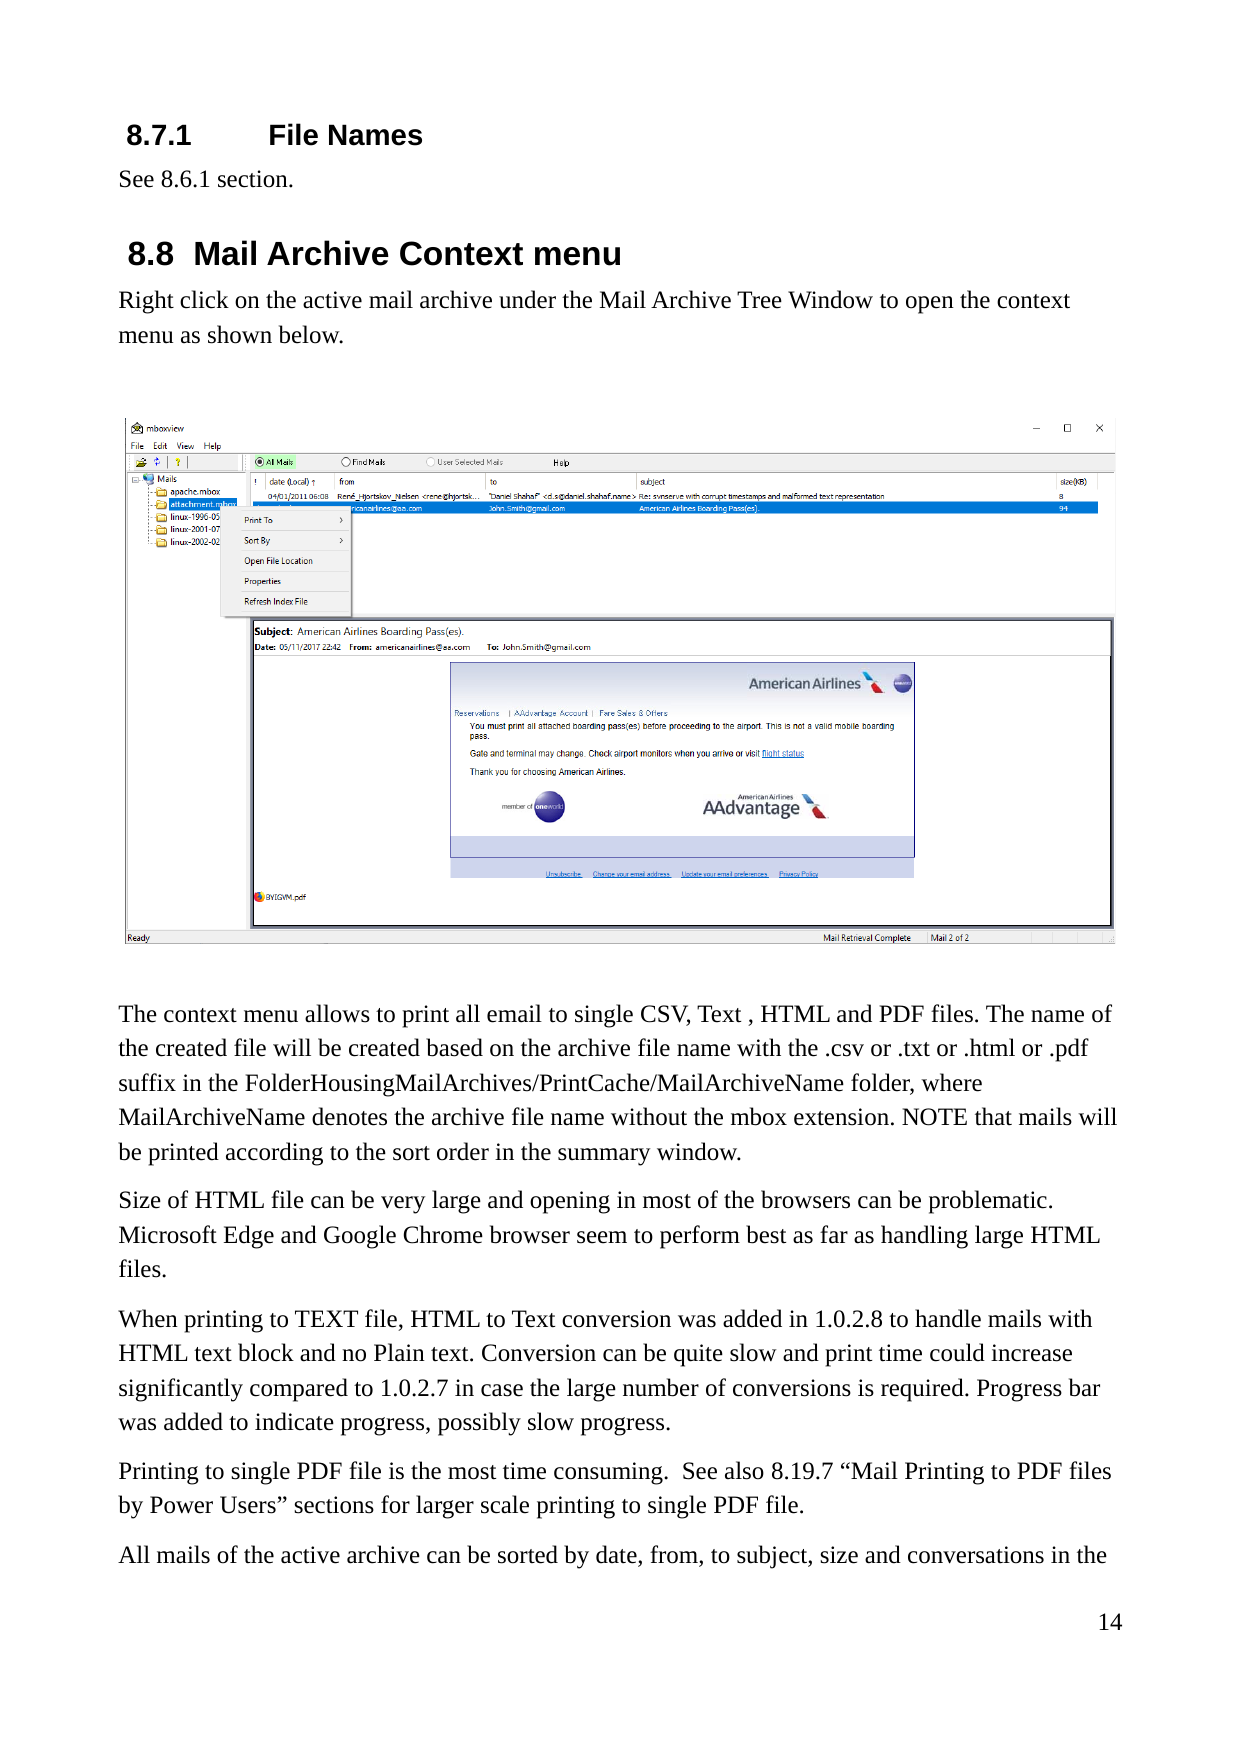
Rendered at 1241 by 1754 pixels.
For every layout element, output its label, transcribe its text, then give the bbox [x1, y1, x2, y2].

picture [125, 418, 1116, 944]
text The context menu allows to print all email to single CSV, Text , HTML and PDF files. The name of the created file will be created based on the archive file name with the .csv or .txt or .html or .pdf suffix in the FolderHousingMailArchives/PrintCache/MailArchiveName folder, where MailArchiveName denotes the archive file name without the mbox extension. NOTE that mails will be printed according to the sort order in the summary window. [118, 999, 1122, 1165]
text All mails of the active archive can be sorted by date, from, to subject, size and conversations in the [118, 1540, 1122, 1568]
subtitle Mail Archive Context menu [118, 234, 1122, 273]
text Right click on the active mail archive under the Mail Archive Tree Window to open the context menu as shown below. [118, 285, 1122, 349]
text Printing to single PDF file is the most time consuming. See also 8.19.7 “Mail Printing to PDF files by Power Users” sections for larger scale printing to single PDF file. [118, 1456, 1122, 1519]
text See 8.6.1 section. [118, 164, 1122, 193]
text When printing to TEXT file, HTML to Text conversion was added in 1.0.2.8 to handle mails with HTML text block and no Plain text. Conversion can be quite slow and print time could increase significantly compared to 1.0.2.7 in case the large number of conversions is required. Progress bar was added to indicate progress, possibly slow progress. [118, 1304, 1122, 1436]
text Size of HTML file can be very large and opening in most of the browsers can be problematic. Microsoft Edge and Google Chrome browser seem to perform best as far as handling large HTML files. [118, 1186, 1122, 1283]
subtitle File Names [118, 118, 1122, 152]
